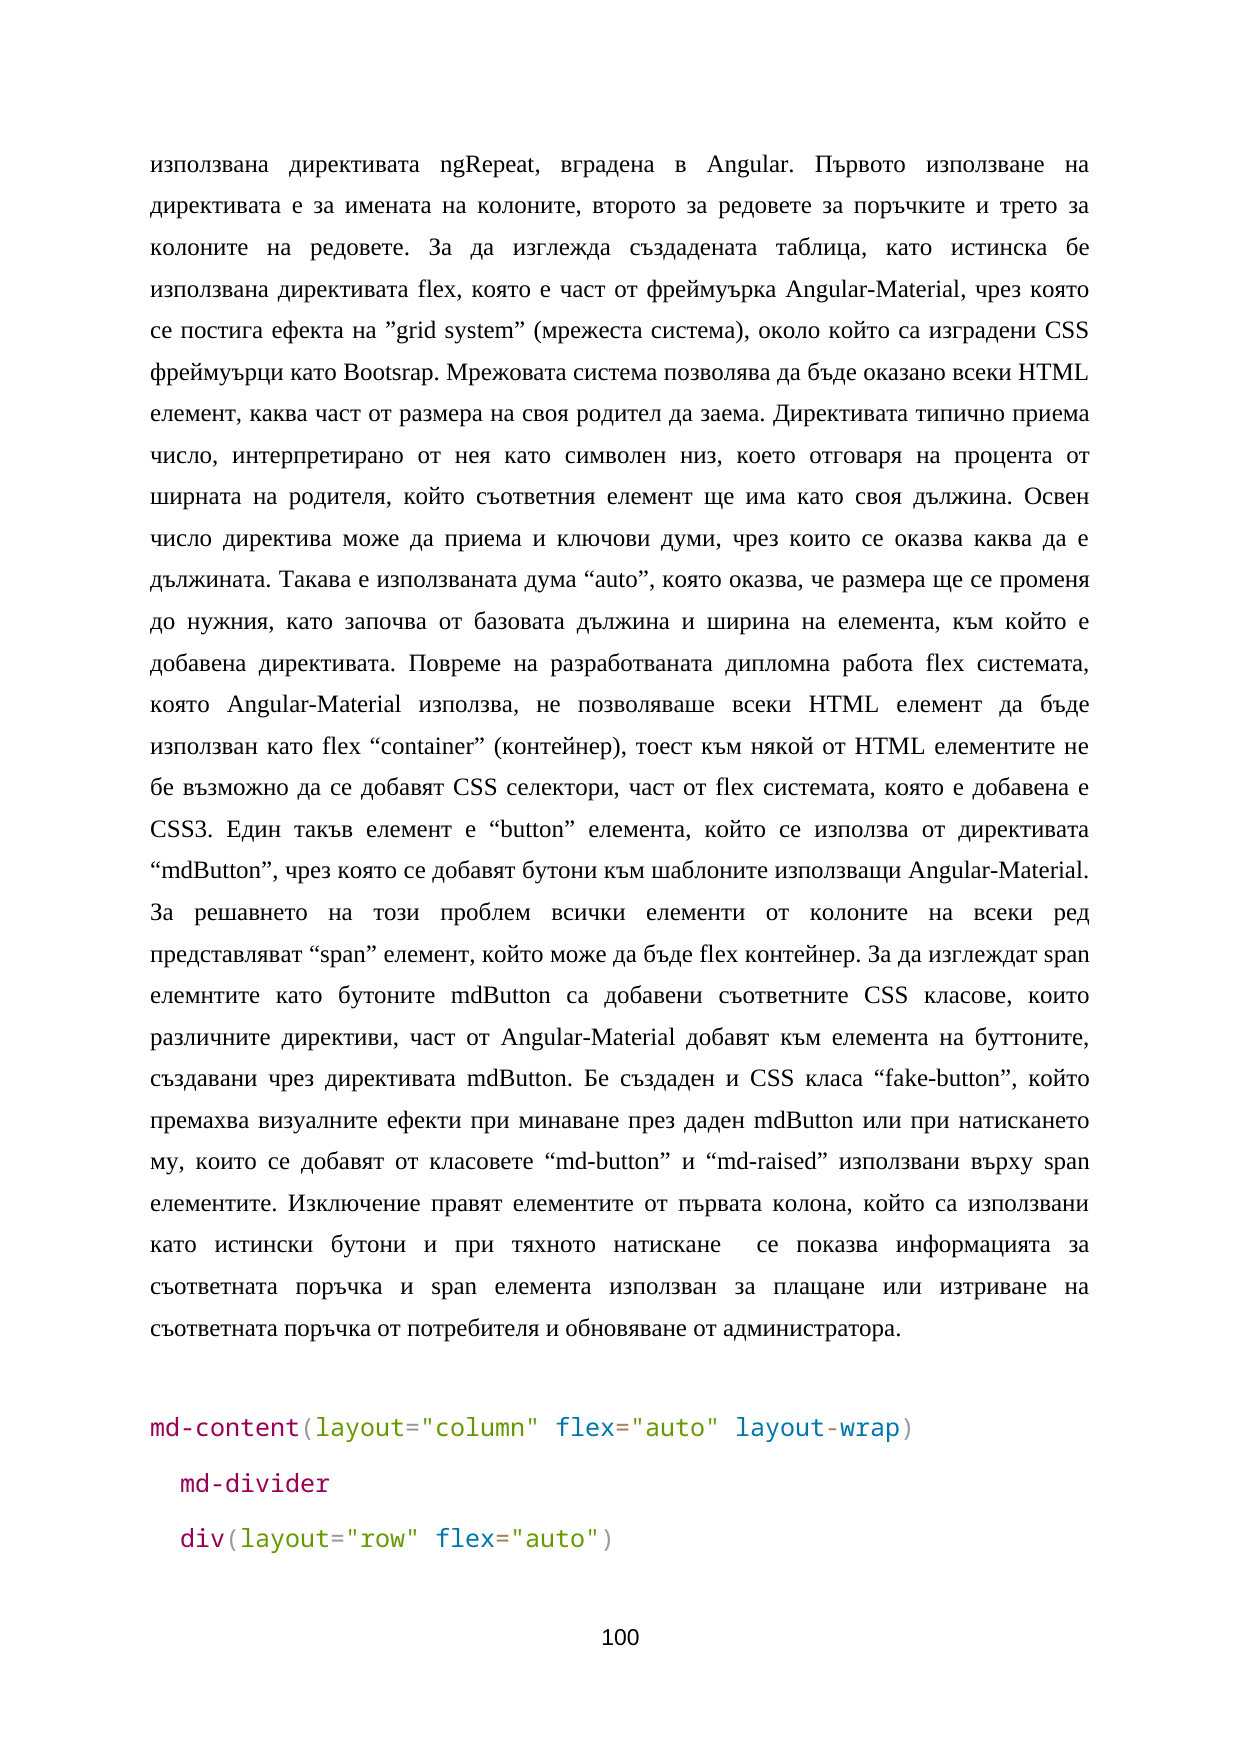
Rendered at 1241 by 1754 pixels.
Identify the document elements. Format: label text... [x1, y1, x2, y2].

text използвана директивата ngRepeat, вградена в Angular. Първото използване на директивата е за имената на колоните, второто за редовете за поръчките и трето за колоните на редовете. За да изглежда създадената таблица, като истинска бе използвана директивата flex, която е част от фреймуърка Angular-Material, чрез която се постига ефекта на ”grid system” (мрежеста система), около който са изградени CSS фреймуърци като Bootsrap. Мрежовата система позволява да бъде оказано всеки HTML елемент, каква част от размера на своя родител да заема. Директивата типично приема число, интерпретирано от нея като символен низ, което отговаря на процента от ширната на родителя, който съответния елемент ще има като своя дължина. Освен число директива може да приема и ключови думи, чрез които се оказва каква да е дължината. Такава е използваната дума “auto”, която оказва, че размера ще се променя до нужния, като започва от базовата дължина и ширина на елемента, към който е добавена директивата. Повреме на разработваната дипломна работа flex системата, която Angular-Material използва, не позволяваше всеки HTML елемент да бъде използван като flex “container” (контейнер), тоест към някой от HTML елементите не бе възможно да се добавят CSS селектори, част от flex системата, която е добавена е CSS3. Един такъв елемент е “button” елемента, който се използва от директивата “mdButton”, чрез която се добавят бутони към шаблоните използващи Angular-Material. За решавнето на този проблем всички елементи от колоните на всеки ред представляват “span” елемент, който може да бъде flex контейнер. За да изглеждат span елемнтите като бутоните mdButton са добавени съответните CSS класове, които различните директиви, част от Angular-Material добавят към елемента на буттоните, създавани чрез директивата mdButton. Бе създаден и CSS класа “fake-button”, който премахва визуалните ефекти при минаване през даден mdButton или при натискането му, които се добавят от класовете “md-button” и “md-raised” използвани върху span елементите. Изключение правят елементите от първата колона, който са използвани като истински бутони и при тяхното натискане се показва информацията за съответната поръчка и span елемента използван за плащане или изтриване на съответната поръчка от потребителя и обновяване от администратора. [150, 150, 1091, 1341]
text md-content(layout="column" flex="auto" layout-wrap) md-divider div(layout="row" flex="auto") [150, 1409, 1091, 1555]
